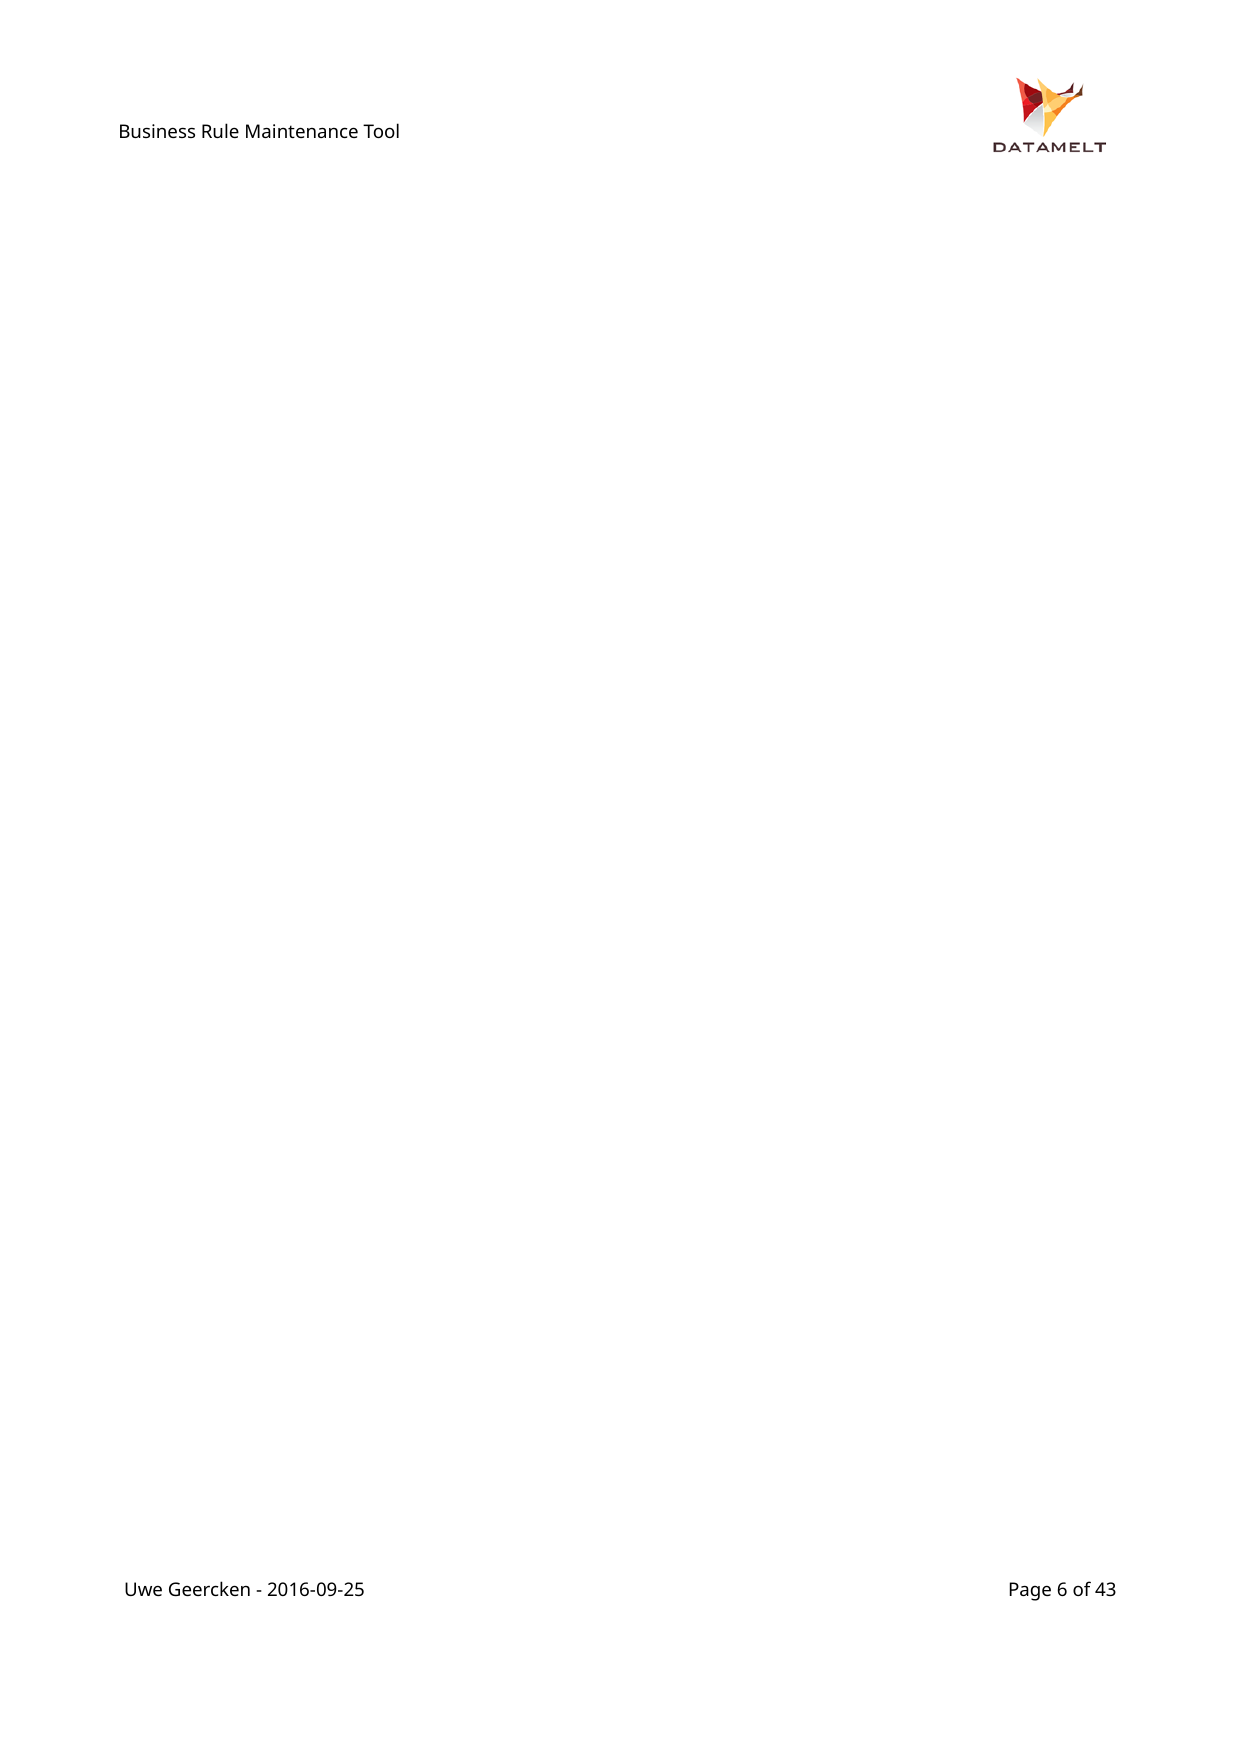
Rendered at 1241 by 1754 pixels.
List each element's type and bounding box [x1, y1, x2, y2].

picture [992, 69, 1107, 160]
